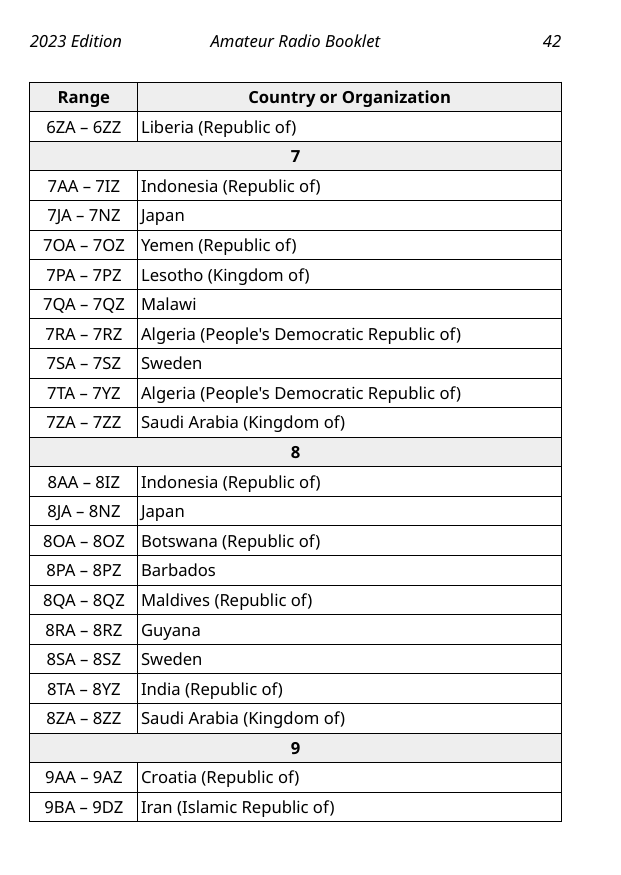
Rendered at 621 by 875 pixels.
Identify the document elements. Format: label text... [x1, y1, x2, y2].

table_cell 7JA – 7NZ [30, 201, 137, 229]
table_cell Algeria (People's Democratic Republic of) [138, 319, 561, 348]
table_cell 8OA – 8OZ [30, 526, 137, 555]
table_cell Iran (Islamic Republic of) [138, 793, 561, 821]
table_cell Malawi [138, 290, 561, 318]
table_cell 9AA – 9AZ [30, 763, 137, 792]
table_cell Saudi Arabia (Kingdom of) [138, 408, 561, 437]
table_cell 8AA – 8IZ [30, 467, 137, 496]
table_cell 7RA – 7RZ [30, 319, 137, 348]
table_cell 6ZA – 6ZZ [30, 112, 137, 141]
table_cell 7AA – 7IZ [30, 171, 137, 200]
table_cell Liberia (Republic of) [138, 112, 561, 141]
table_cell 8RA – 8RZ [30, 615, 137, 644]
table_cell 7TA – 7YZ [30, 379, 137, 407]
table_cell Botswana (Republic of) [138, 526, 561, 555]
table_cell 8 [30, 438, 561, 466]
table_cell 7PA – 7PZ [30, 260, 137, 289]
table_cell Lesotho (Kingdom of) [138, 260, 561, 289]
table_cell 9BA – 9DZ [30, 793, 137, 821]
table_cell 8ZA – 8ZZ [30, 704, 137, 732]
table_cell Sweden [138, 349, 561, 377]
table_cell Indonesia (Republic of) [138, 467, 561, 496]
table_cell Japan [138, 497, 561, 525]
table_cell Algeria (People's Democratic Republic of) [138, 379, 561, 407]
table_cell Saudi Arabia (Kingdom of) [138, 704, 561, 732]
table_cell Croatia (Republic of) [138, 763, 561, 792]
table_cell 7ZA – 7ZZ [30, 408, 137, 437]
table_cell 7 [30, 142, 561, 170]
table_cell 9 [30, 734, 561, 762]
table_header Range [30, 83, 137, 111]
table_cell Sweden [138, 645, 561, 673]
table_cell 8PA – 8PZ [30, 556, 137, 584]
table_header Country or Organization [138, 83, 561, 111]
table_cell Maldives (Republic of) [138, 586, 561, 614]
table_cell 8SA – 8SZ [30, 645, 137, 673]
table_cell Yemen (Republic of) [138, 231, 561, 259]
table_cell 8QA – 8QZ [30, 586, 137, 614]
table_cell Japan [138, 201, 561, 229]
table_cell 8JA – 8NZ [30, 497, 137, 525]
table_cell Guyana [138, 615, 561, 644]
table_cell India (Republic of) [138, 674, 561, 703]
table_cell 7OA – 7OZ [30, 231, 137, 259]
table_cell 7SA – 7SZ [30, 349, 137, 377]
table_cell 7QA – 7QZ [30, 290, 137, 318]
table_cell Barbados [138, 556, 561, 584]
table_cell 8TA – 8YZ [30, 674, 137, 703]
table_cell Indonesia (Republic of) [138, 171, 561, 200]
